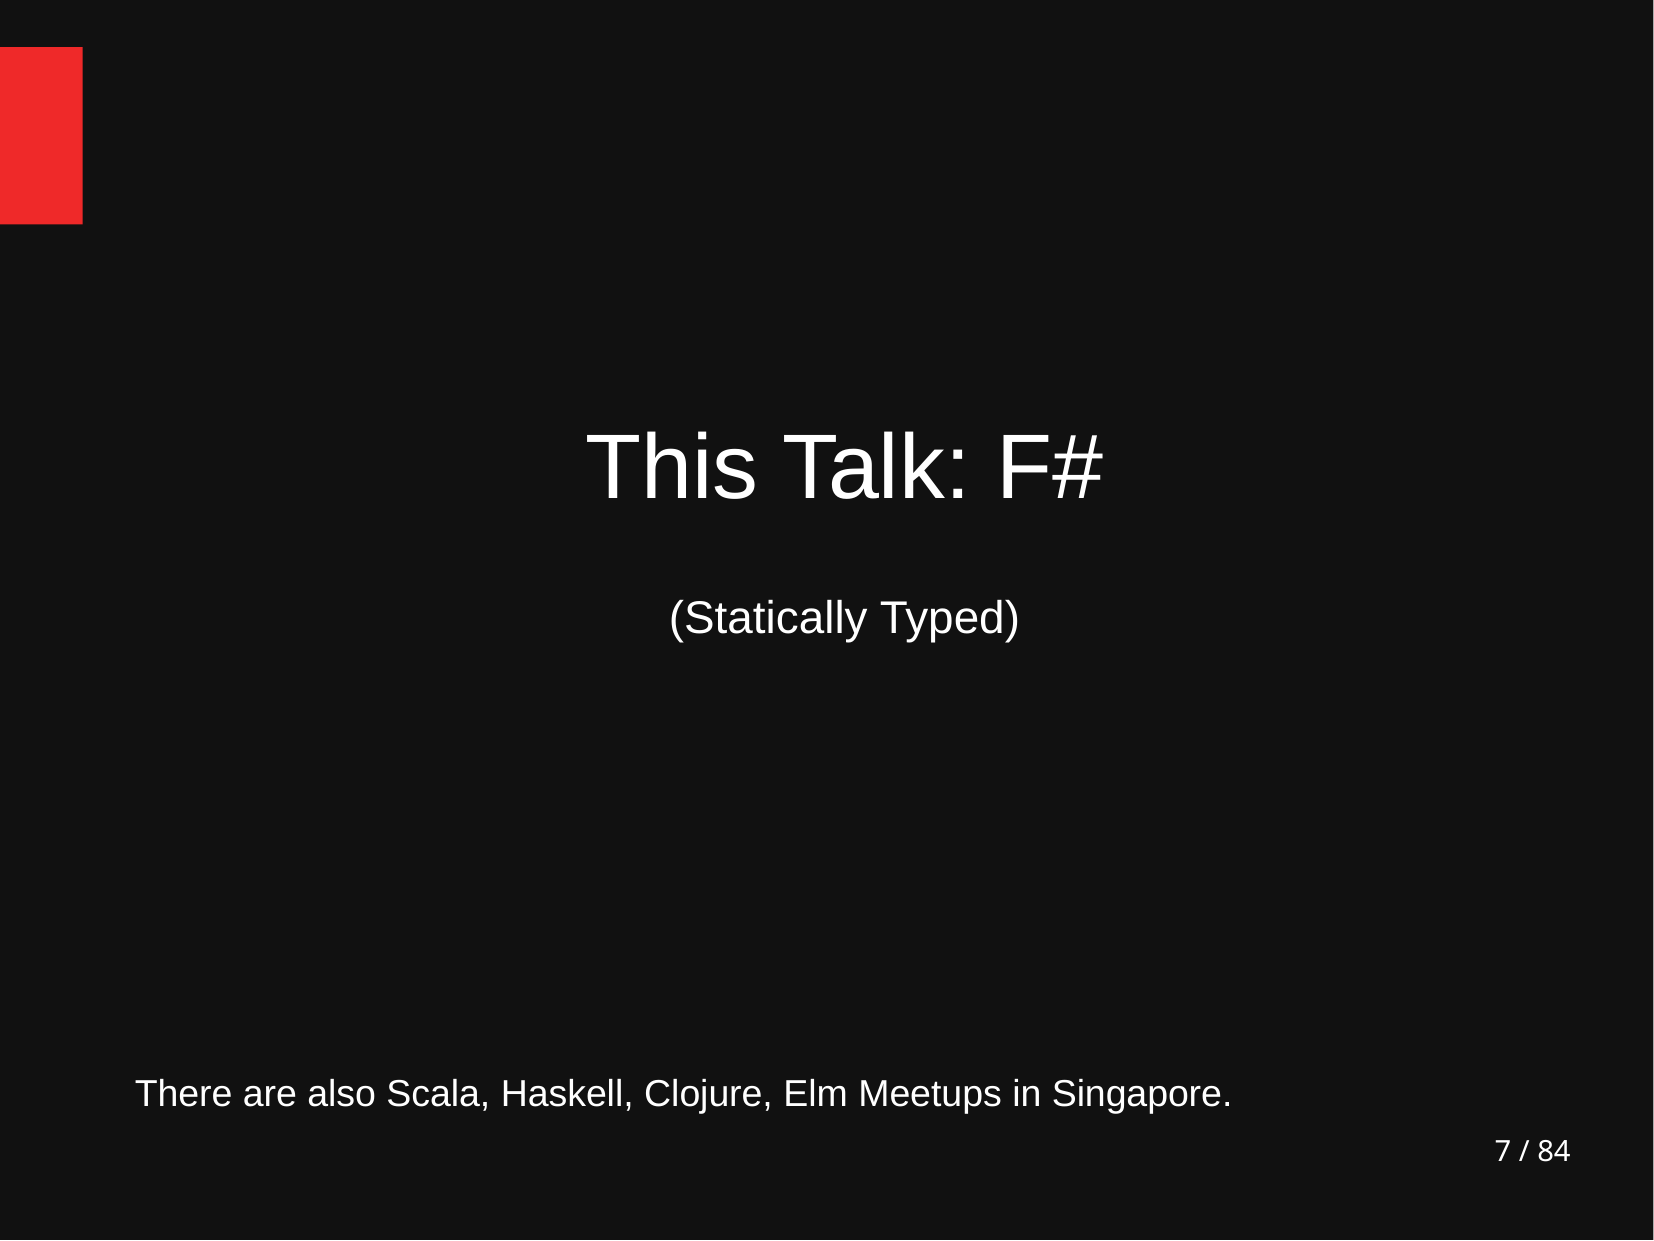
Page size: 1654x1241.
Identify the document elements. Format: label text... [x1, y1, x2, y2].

subtitle This Talk: F# (Statically Typed) [118, 49, 1571, 1010]
text_box There are also Scala, Haskell, Clojure, Elm Meetups in Singapore. [120, 1065, 1248, 1122]
